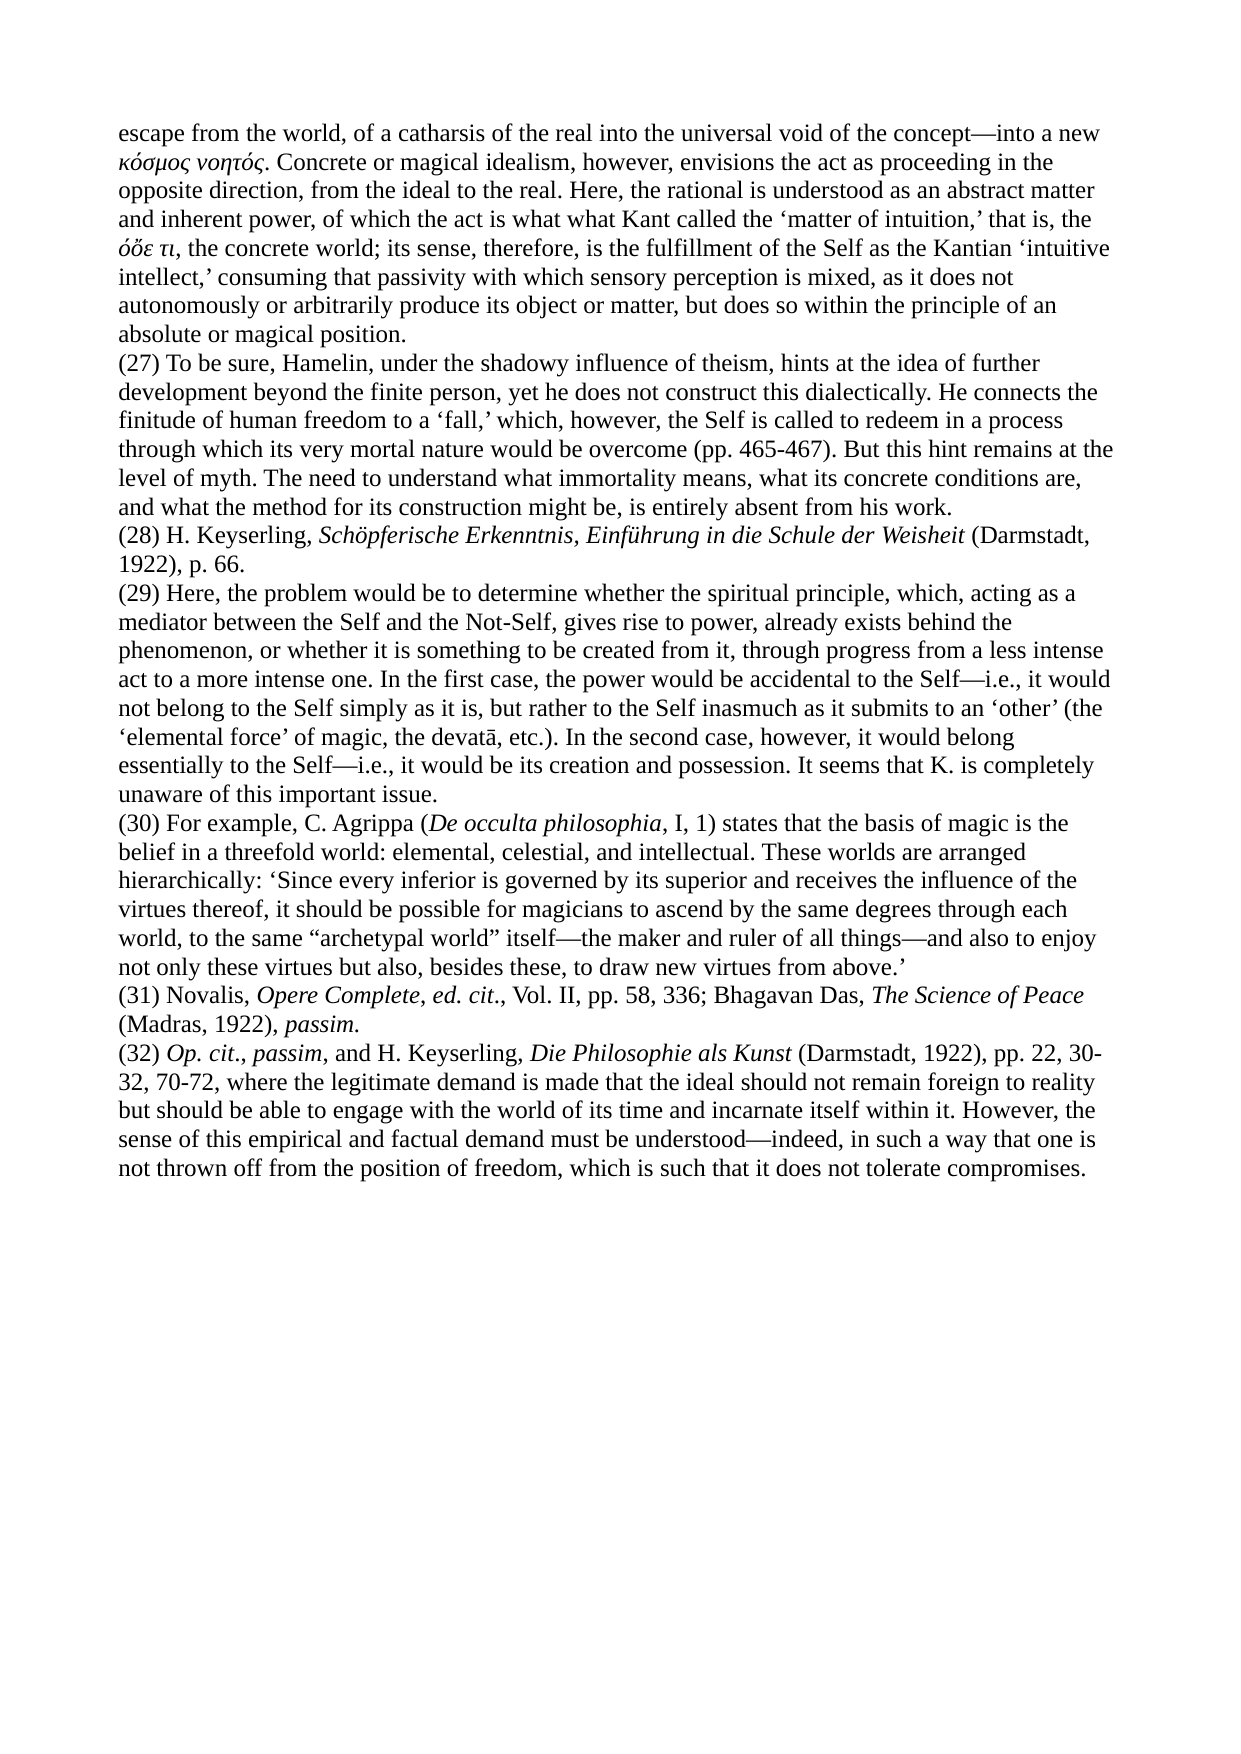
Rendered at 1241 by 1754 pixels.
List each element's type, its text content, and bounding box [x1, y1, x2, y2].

text (32) Op. cit., passim, and H. Keyserling, Die Philosophie als Kunst (Darmstadt, 1922), pp. 22, 30-32, 70-72, where the legitimate demand is made that the ideal should not remain foreign to reality but should be able to engage with the world of its time and incarnate itself within it. However, the sense of this empirical and factual demand must be understood—indeed, in such a way that one is not thrown off from the position of freedom, which is such that it does not tolerate compromises. [118, 1038, 1122, 1182]
text (28) H. Keyserling, Schöpferische Erkenntnis, Einführung in die Schule der Weisheit (Darmstadt, 1922), p. 66. [118, 521, 1122, 578]
text escape from the world, of a catharsis of the real into the universal void of the concept—into a new κόσμος νοητός. Concrete or magical idealism, however, envisions the act as proceeding in the opposite direction, from the ideal to the real. Here, the rational is understood as an abstract matter and inherent power, of which the act is what what Kant called the ‘matter of intuition,’ that is, the όὄε τι, the concrete world; its sense, therefore, is the fulfillment of the Self as the Kantian ‘intuitive intellect,’ consuming that passivity with which sensory perception is mixed, as it does not autonomously or arbitrarily produce its object or matter, but does so within the principle of an absolute or magical position. [118, 118, 1122, 348]
text (30) For example, C. Agrippa (De occulta philosophia, I, 1) states that the basis of magic is the belief in a threefold world: elemental, celestial, and intellectual. These worlds are arranged hierarchically: ‘Since every inferior is governed by its superior and receives the influence of the virtues thereof, it should be possible for magicians to ascend by the same degrees through each world, to the same “archetypal world” itself—the maker and ruler of all things—and also to enjoy not only these virtues but also, besides these, to draw new virtues from above.’ [118, 808, 1122, 981]
text (29) Here, the problem would be to determine whether the spiritual principle, which, acting as a mediator between the Self and the Not-Self, gives rise to power, already exists behind the phenomenon, or whether it is something to be created from it, through progress from a less intense act to a more intense one. In the first case, the power would be accidental to the Self—i.e., it would not belong to the Self simply as it is, but rather to the Self inasmuch as it submits to an ‘other’ (the ‘elemental force’ of magic, the devatā, etc.). In the second case, however, it would belong essentially to the Self—i.e., it would be its creation and possession. It seems that K. is completely unaware of this important issue. [118, 578, 1122, 808]
text (27) To be sure, Hamelin, under the shadowy influence of theism, hints at the idea of further development beyond the finite person, yet he does not construct this dialectically. He connects the finitude of human freedom to a ‘fall,’ which, however, the Self is called to redeem in a process through which its very mortal nature would be overcome (pp. 465-467). But this hint remains at the level of myth. The need to understand what immortality means, what its concrete conditions are, and what the method for its construction might be, is entirely absent from his work. [118, 348, 1122, 521]
text (31) Novalis, Opere Complete, ed. cit., Vol. II, pp. 58, 336; Bhagavan Das, The Science of Peace (Madras, 1922), passim. [118, 981, 1122, 1038]
